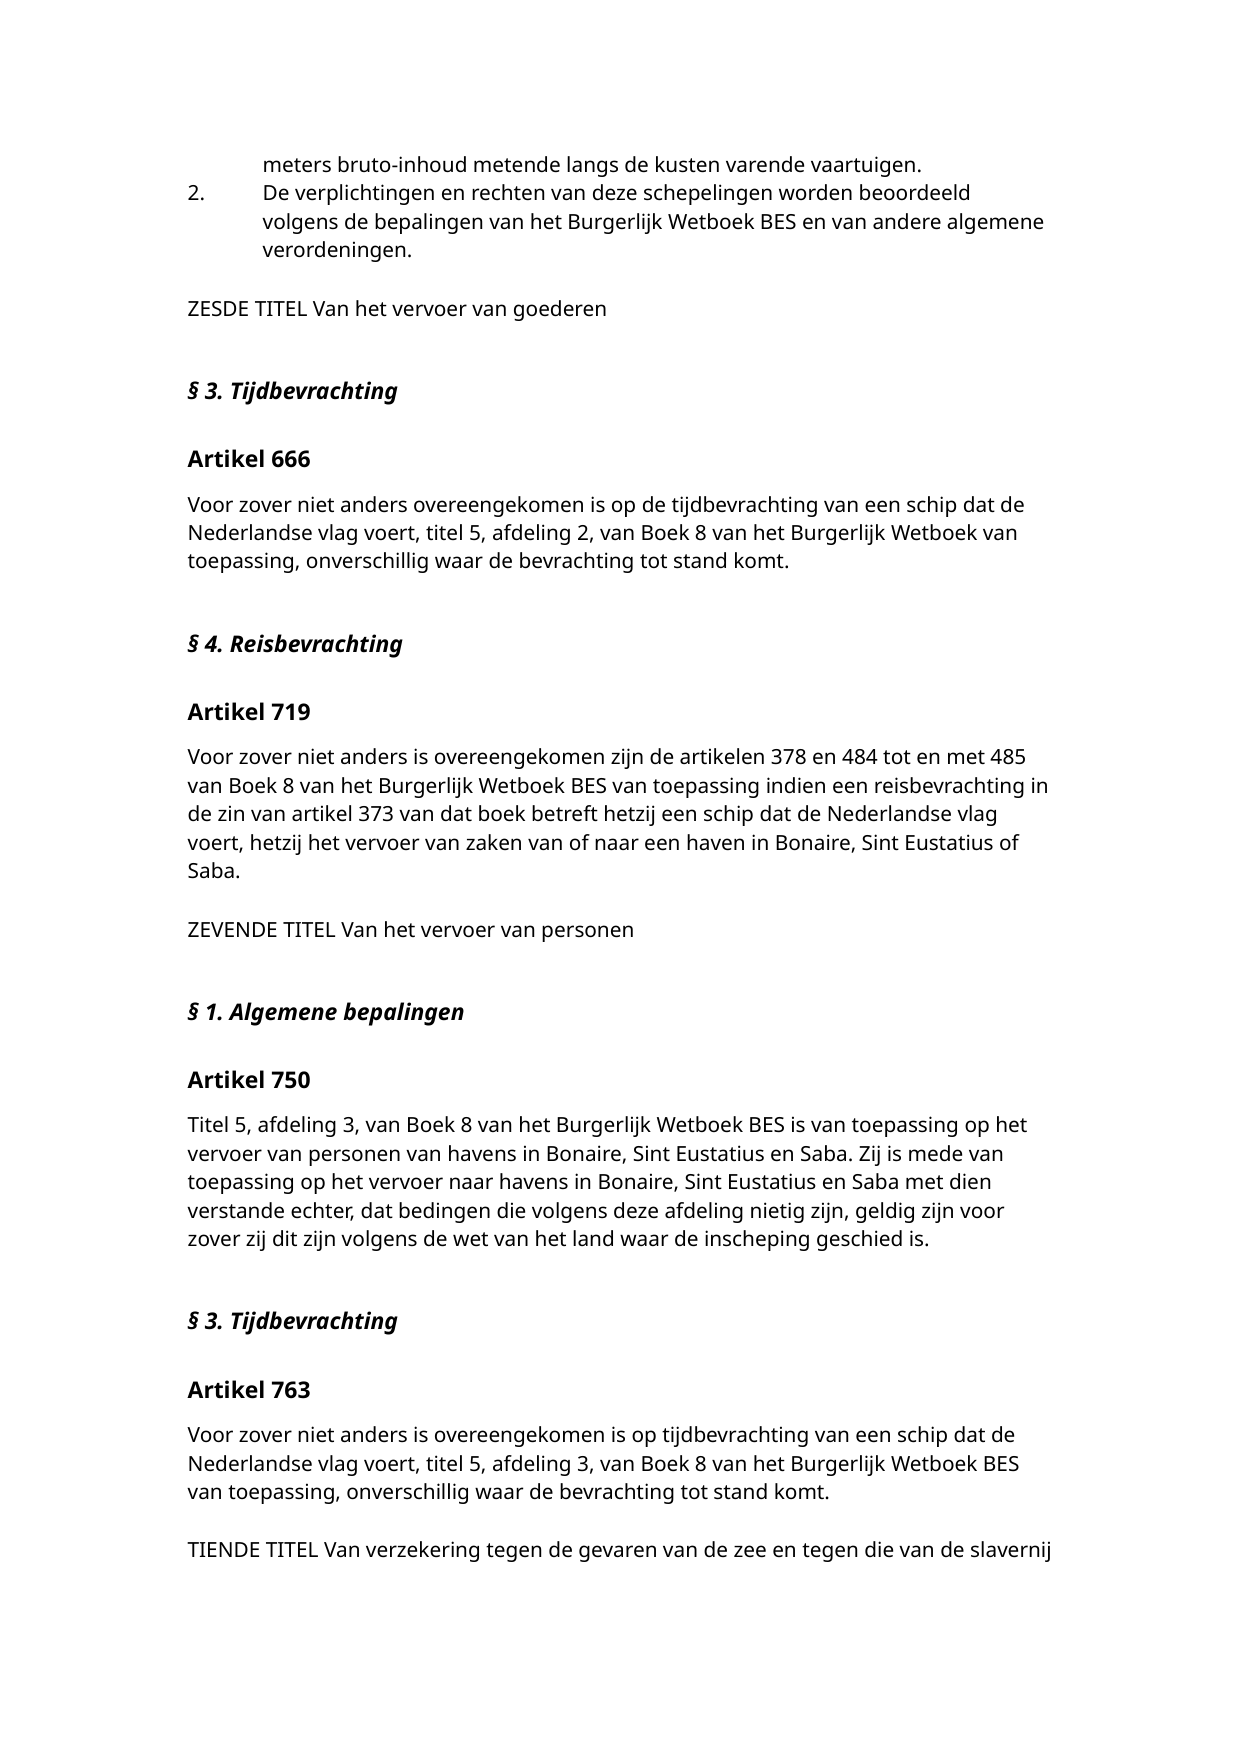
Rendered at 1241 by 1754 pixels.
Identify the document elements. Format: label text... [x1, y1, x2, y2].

text Voor zover niet anders overeengekomen is op de tijdbevrachting van een schip dat de Nederlandse vlag voert, titel 5, afdeling 2, van Boek 8 van het Burgerlijk Wetboek van toepassing, onverschillig waar de bevrachting tot stand komt. [187, 490, 1053, 575]
list meters bruto-inhoud metende langs de kusten varende vaartuigen. [187, 150, 1053, 178]
subtitle ZESDE TITEL Van het vervoer van goederen [187, 294, 1053, 322]
subtitle Artikel 763 [187, 1374, 1053, 1405]
text Voor zover niet anders is overeengekomen zijn de artikelen 378 en 484 tot en met 485 van Boek 8 van het Burgerlijk Wetboek BES van toepassing indien een reisbevrachting in de zin van artikel 373 van dat boek betreft hetzij een schip dat de Nederlandse vlag voert, hetzij het vervoer van zaken van of naar een haven in Bonaire, Sint Eustatius of Saba. [187, 742, 1053, 885]
list De verplichtingen en rechten van deze schepelingen worden beoordeeld volgens de bepalingen van het Burgerlijk Wetboek BES en van andere algemene verordeningen. [187, 178, 1053, 264]
subtitle Artikel 750 [187, 1064, 1053, 1096]
text Titel 5, afdeling 3, van Boek 8 van het Burgerlijk Wetboek BES is van toepassing op het vervoer van personen van havens in Bonaire, Sint Eustatius en Saba. Zij is mede van toepassing op het vervoer naar havens in Bonaire, Sint Eustatius en Saba met dien verstande echter, dat bedingen die volgens deze afdeling nietig zijn, geldig zijn voor zover zij dit zijn volgens de wet van het land waar de inscheping geschied is. [187, 1111, 1053, 1253]
subtitle § 3. Tijdbevrachting [187, 375, 1053, 406]
subtitle Artikel 719 [187, 696, 1053, 727]
subtitle Artikel 666 [187, 443, 1053, 475]
subtitle TIENDE TITEL Van verzekering tegen de gevaren van de zee en tegen die van de slavernij [187, 1536, 1053, 1564]
text Voor zover niet anders is overeengekomen is op tijdbevrachting van een schip dat de Nederlandse vlag voert, titel 5, afdeling 3, van Boek 8 van het Burgerlijk Wetboek BES van toepassing, onverschillig waar de bevrachting tot stand komt. [187, 1420, 1053, 1506]
subtitle ZEVENDE TITEL Van het vervoer van personen [187, 915, 1053, 943]
subtitle § 4. Reisbevrachting [187, 627, 1053, 659]
subtitle § 1. Algemene bepalingen [187, 996, 1053, 1027]
subtitle § 3. Tijdbevrachting [187, 1305, 1053, 1337]
